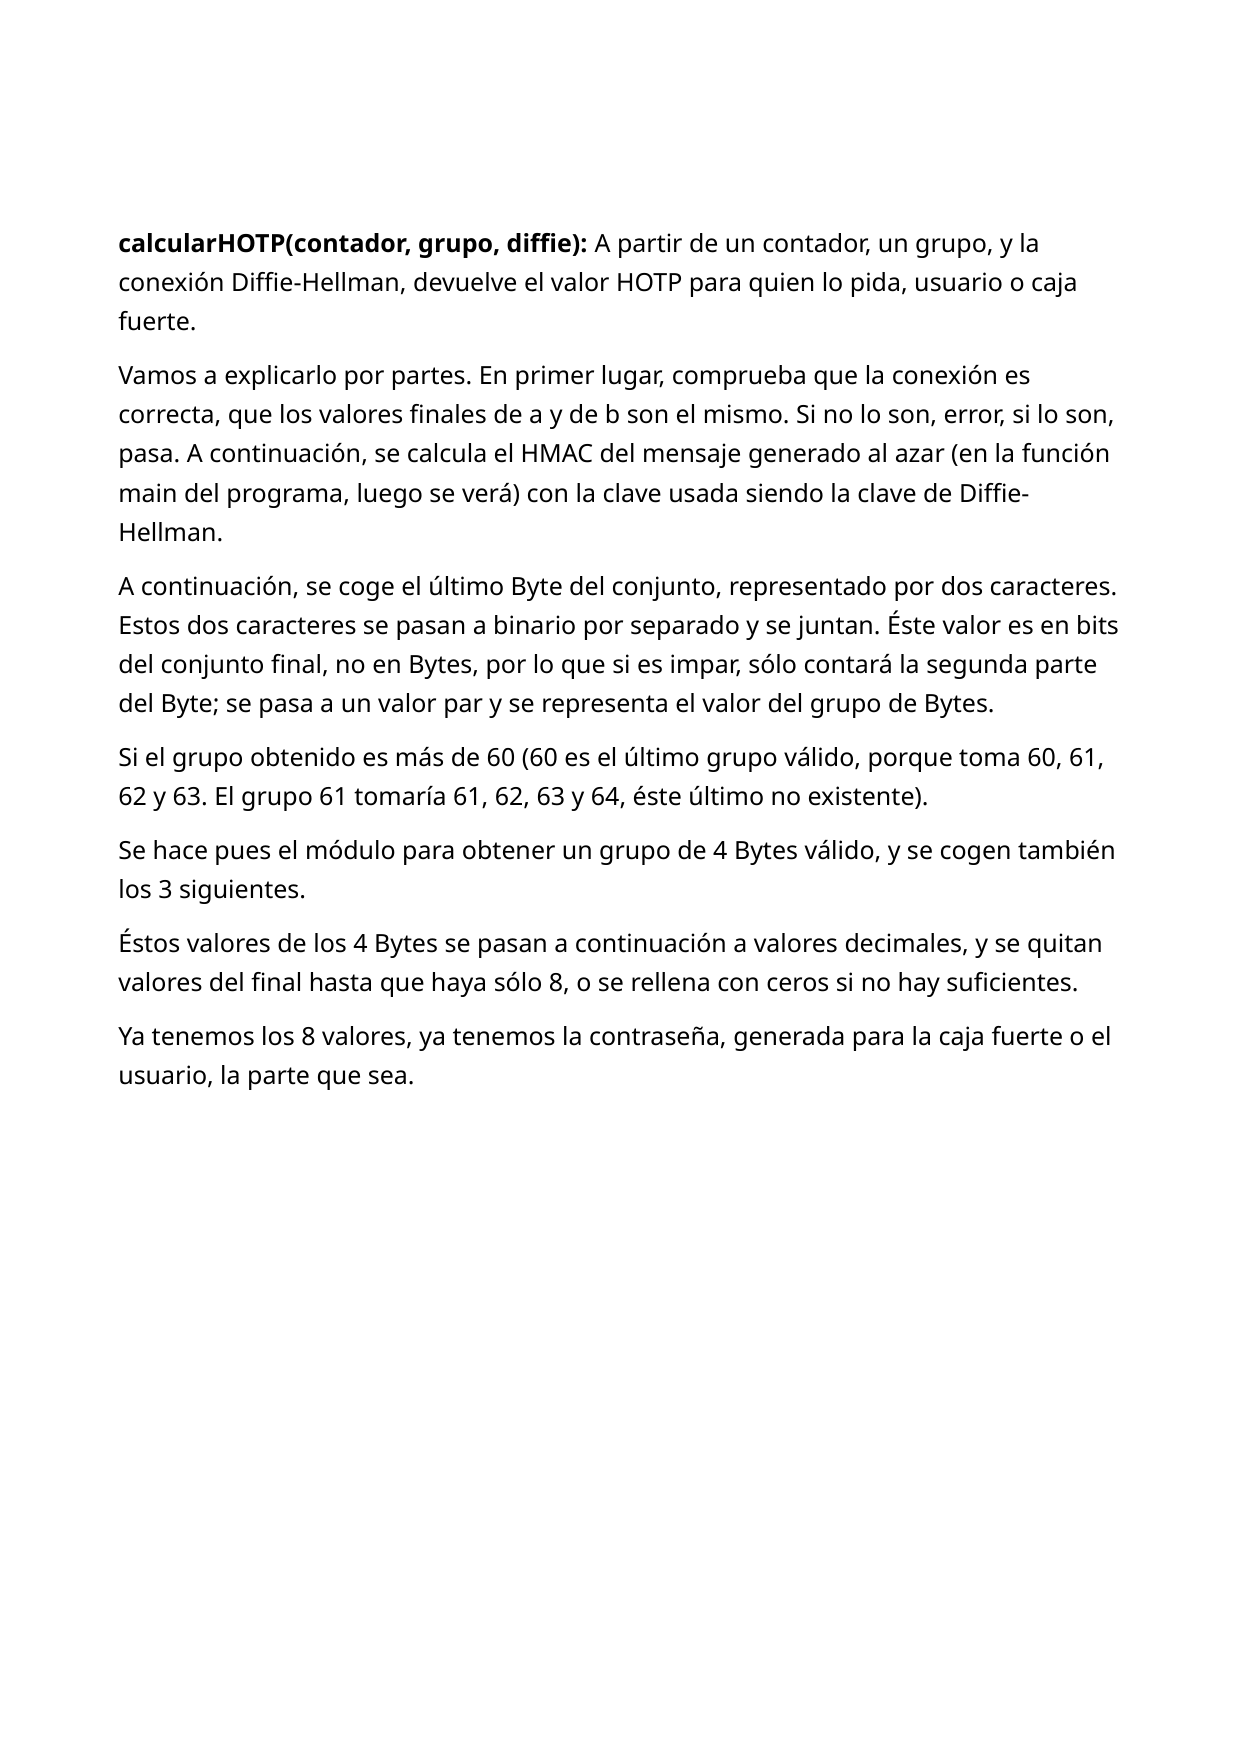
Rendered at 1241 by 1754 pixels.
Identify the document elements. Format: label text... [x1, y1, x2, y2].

text Éstos valores de los 4 Bytes se pasan a continuación a valores decimales, y se quitan valores del final hasta que haya sólo 8, o se rellena con ceros si no hay suficientes. [118, 925, 1122, 998]
text calcularHOTP(contador, grupo, diffie): A partir de un contador, un grupo, y la conexión Diffie-Hellman, devuelve el valor HOTP para quien lo pida, usuario o caja fuerte. [118, 226, 1122, 338]
text Se hace pues el módulo para obtener un grupo de 4 Bytes válido, y se cogen también los 3 siguientes. [118, 832, 1122, 906]
text Ya tenemos los 8 valores, ya tenemos la contraseña, generada para la caja fuerte o el usuario, la parte que sea. [118, 1018, 1122, 1091]
text A continuación, se coge el último Byte del conjunto, representado por dos caracteres. Estos dos caracteres se pasan a binario por separado y se juntan. Éste valor es en bits del conjunto final, no en Bytes, por lo que si es impar, sólo contará la segunda parte del Byte; se pasa a un valor par y se representa el valor del grupo de Bytes. [118, 568, 1122, 720]
text Vamos a explicarlo por partes. En primer lugar, comprueba que la conexión es correcta, que los valores finales de a y de b son el mismo. Si no lo son, error, si lo son, pasa. A continuación, se calcula el HMAC del mensaje generado al azar (en la función main del programa, luego se verá) con la clave usada siendo la clave de Diffie-Hellman. [118, 358, 1122, 548]
text Si el grupo obtenido es más de 60 (60 es el último grupo válido, porque toma 60, 61, 62 y 63. El grupo 61 tomaría 61, 62, 63 y 64, éste último no existente). [118, 739, 1122, 813]
